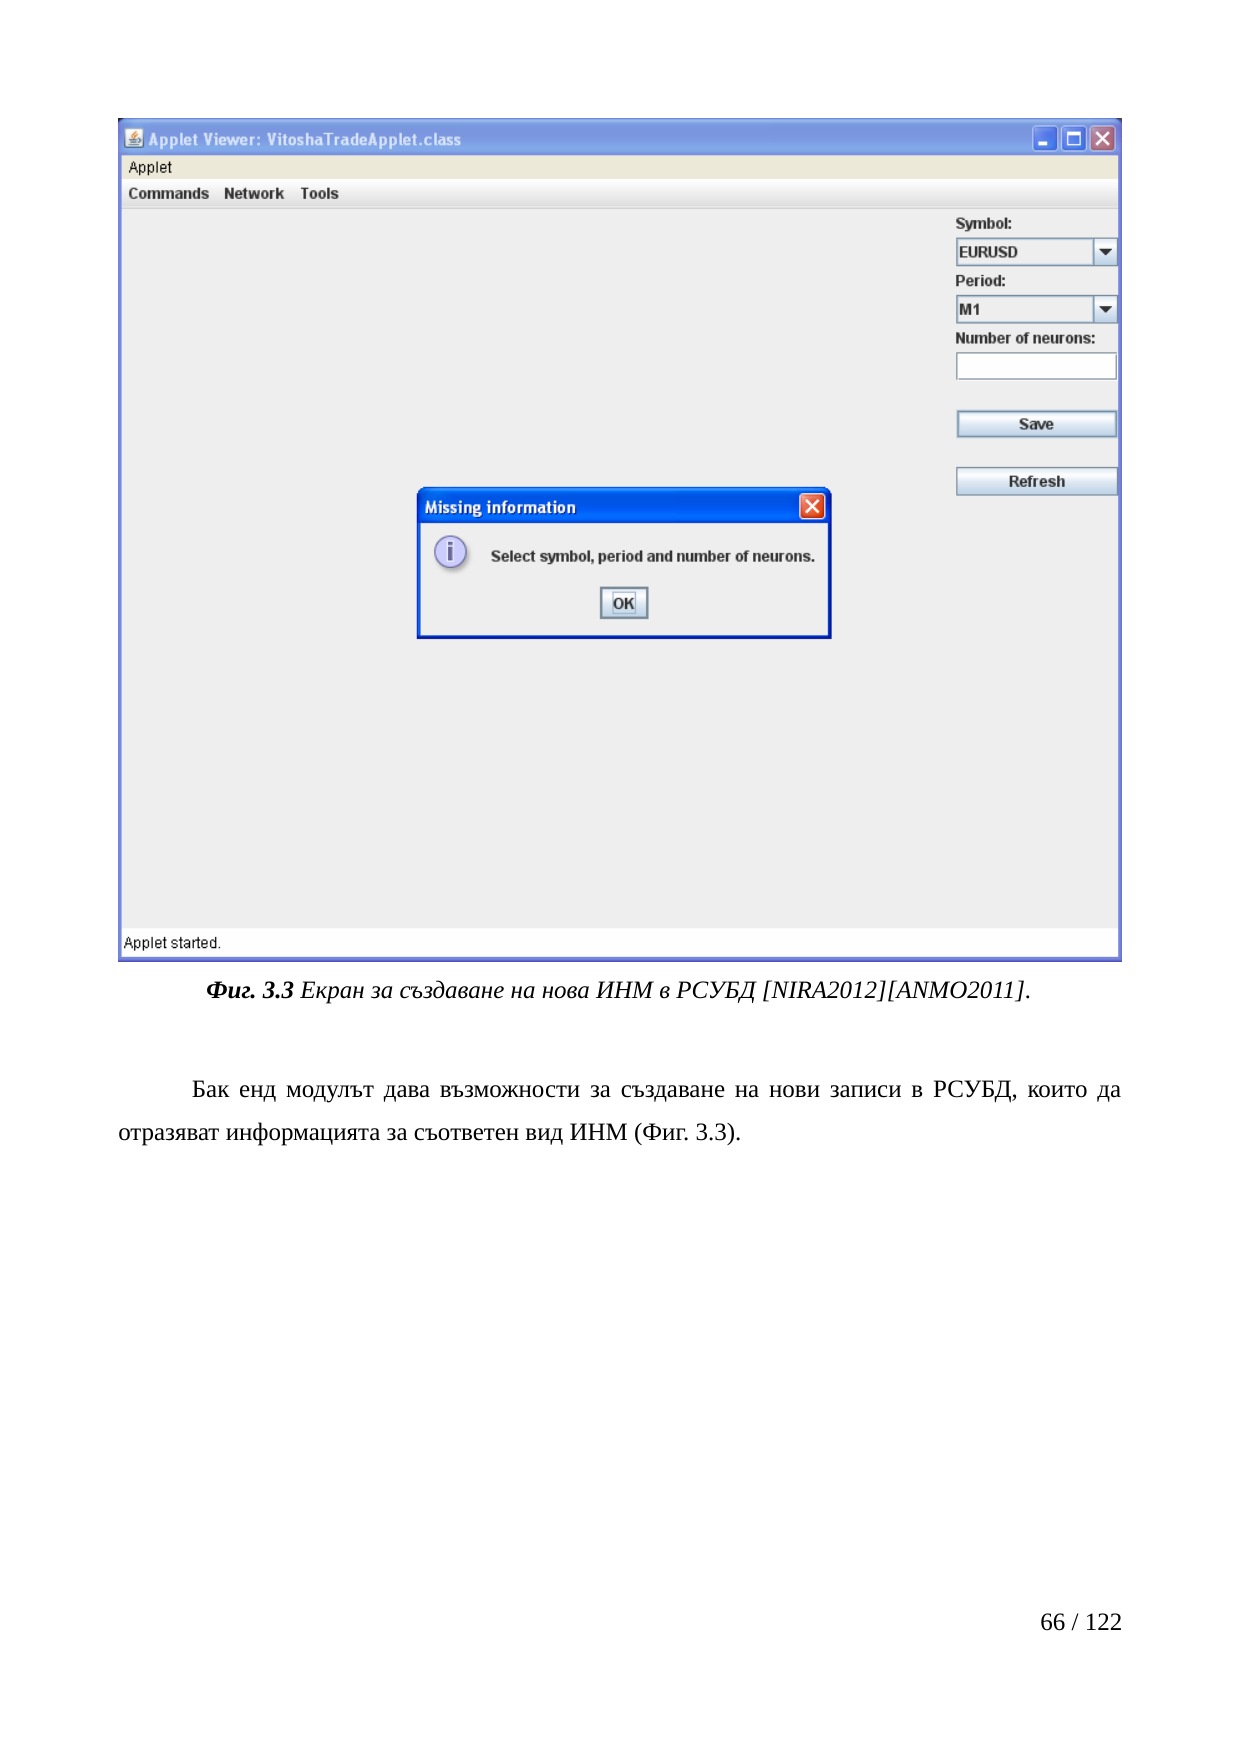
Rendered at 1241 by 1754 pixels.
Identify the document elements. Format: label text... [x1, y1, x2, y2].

text Бак енд модулът дава възможности за създаване на нови записи в РСУБД, които да отразяват информацията за съответен вид ИНМ (Фиг. 3.3). [118, 1074, 1122, 1146]
picture [118, 118, 1122, 962]
text Фиг. 3.3 Екран за създаване на нова ИНМ в РСУБД [NIRA2012][ANMO2011]. [118, 962, 1122, 1004]
